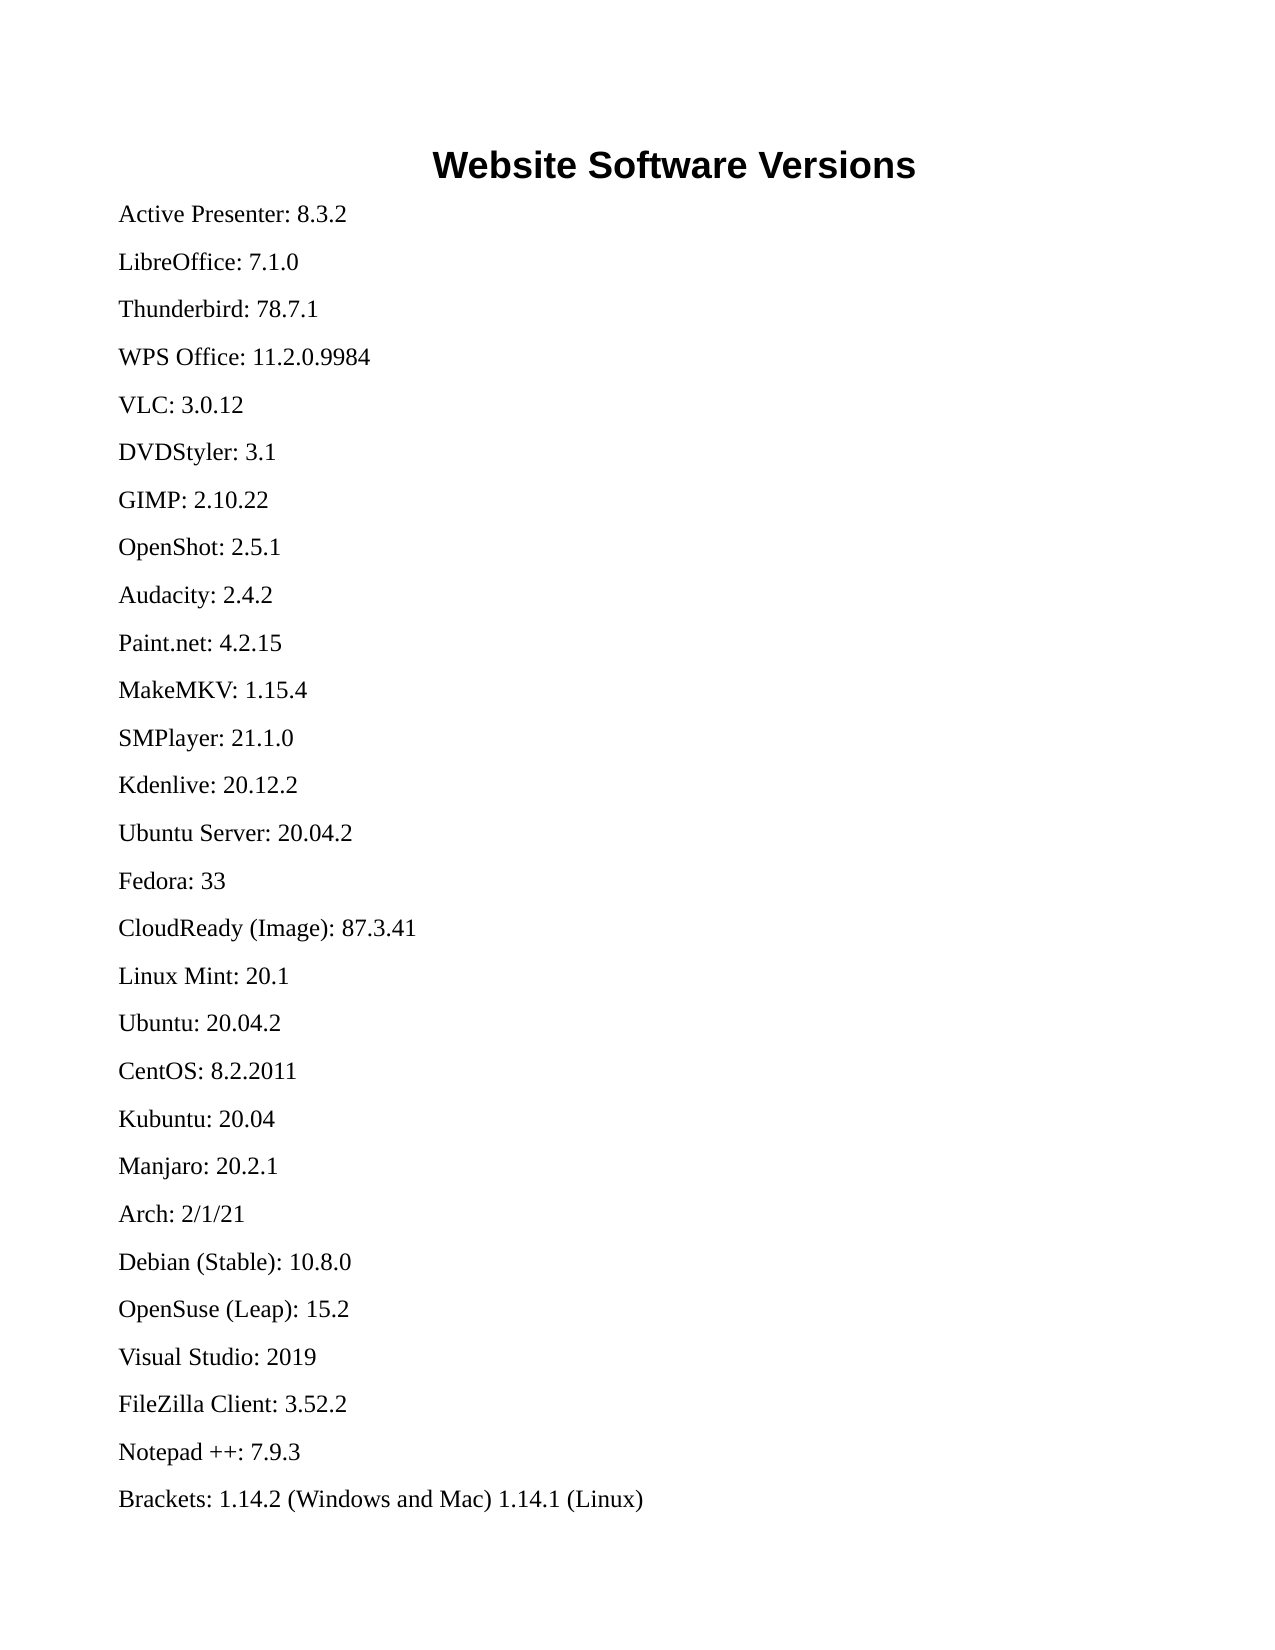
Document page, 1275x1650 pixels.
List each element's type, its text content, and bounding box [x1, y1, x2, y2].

text Linux Mint: 20.1 [118, 961, 1157, 990]
text Ubuntu: 20.04.2 [118, 1008, 1157, 1037]
text OpenSuse (Leap): 15.2 [118, 1294, 1157, 1323]
subtitle Website Software Versions [118, 143, 1157, 187]
text MakeMKV: 1.15.4 [118, 675, 1157, 704]
text CloudReady (Image): 87.3.41 [118, 913, 1157, 942]
text Fedora: 33 [118, 866, 1157, 894]
text LibreOffice: 7.1.0 [118, 247, 1157, 276]
text Visual Studio: 2019 [118, 1342, 1157, 1371]
text Thunderbird: 78.7.1 [118, 294, 1157, 323]
text Manjaro: 20.2.1 [118, 1151, 1157, 1180]
text Brackets: 1.14.2 (Windows and Mac) 1.14.1 (Linux) [118, 1484, 1157, 1513]
text FileZilla Client: 3.52.2 [118, 1389, 1157, 1418]
text OpenShot: 2.5.1 [118, 532, 1157, 561]
text DVDStyler: 3.1 [118, 437, 1157, 466]
text Active Presenter: 8.3.2 [118, 199, 1157, 228]
text CentOS: 8.2.2011 [118, 1056, 1157, 1085]
text Arch: 2/1/21 [118, 1199, 1157, 1228]
text WPS Office: 11.2.0.9984 [118, 342, 1157, 371]
text Ubuntu Server: 20.04.2 [118, 818, 1157, 847]
text Audacity: 2.4.2 [118, 580, 1157, 609]
text VLC: 3.0.12 [118, 390, 1157, 418]
text Paint.net: 4.2.15 [118, 628, 1157, 656]
text Kubuntu: 20.04 [118, 1104, 1157, 1132]
text Debian (Stable): 10.8.0 [118, 1247, 1157, 1275]
text Kdenlive: 20.12.2 [118, 771, 1157, 799]
text SMPlayer: 21.1.0 [118, 723, 1157, 752]
text GIMP: 2.10.22 [118, 485, 1157, 514]
text Notepad ++: 7.9.3 [118, 1437, 1157, 1466]
